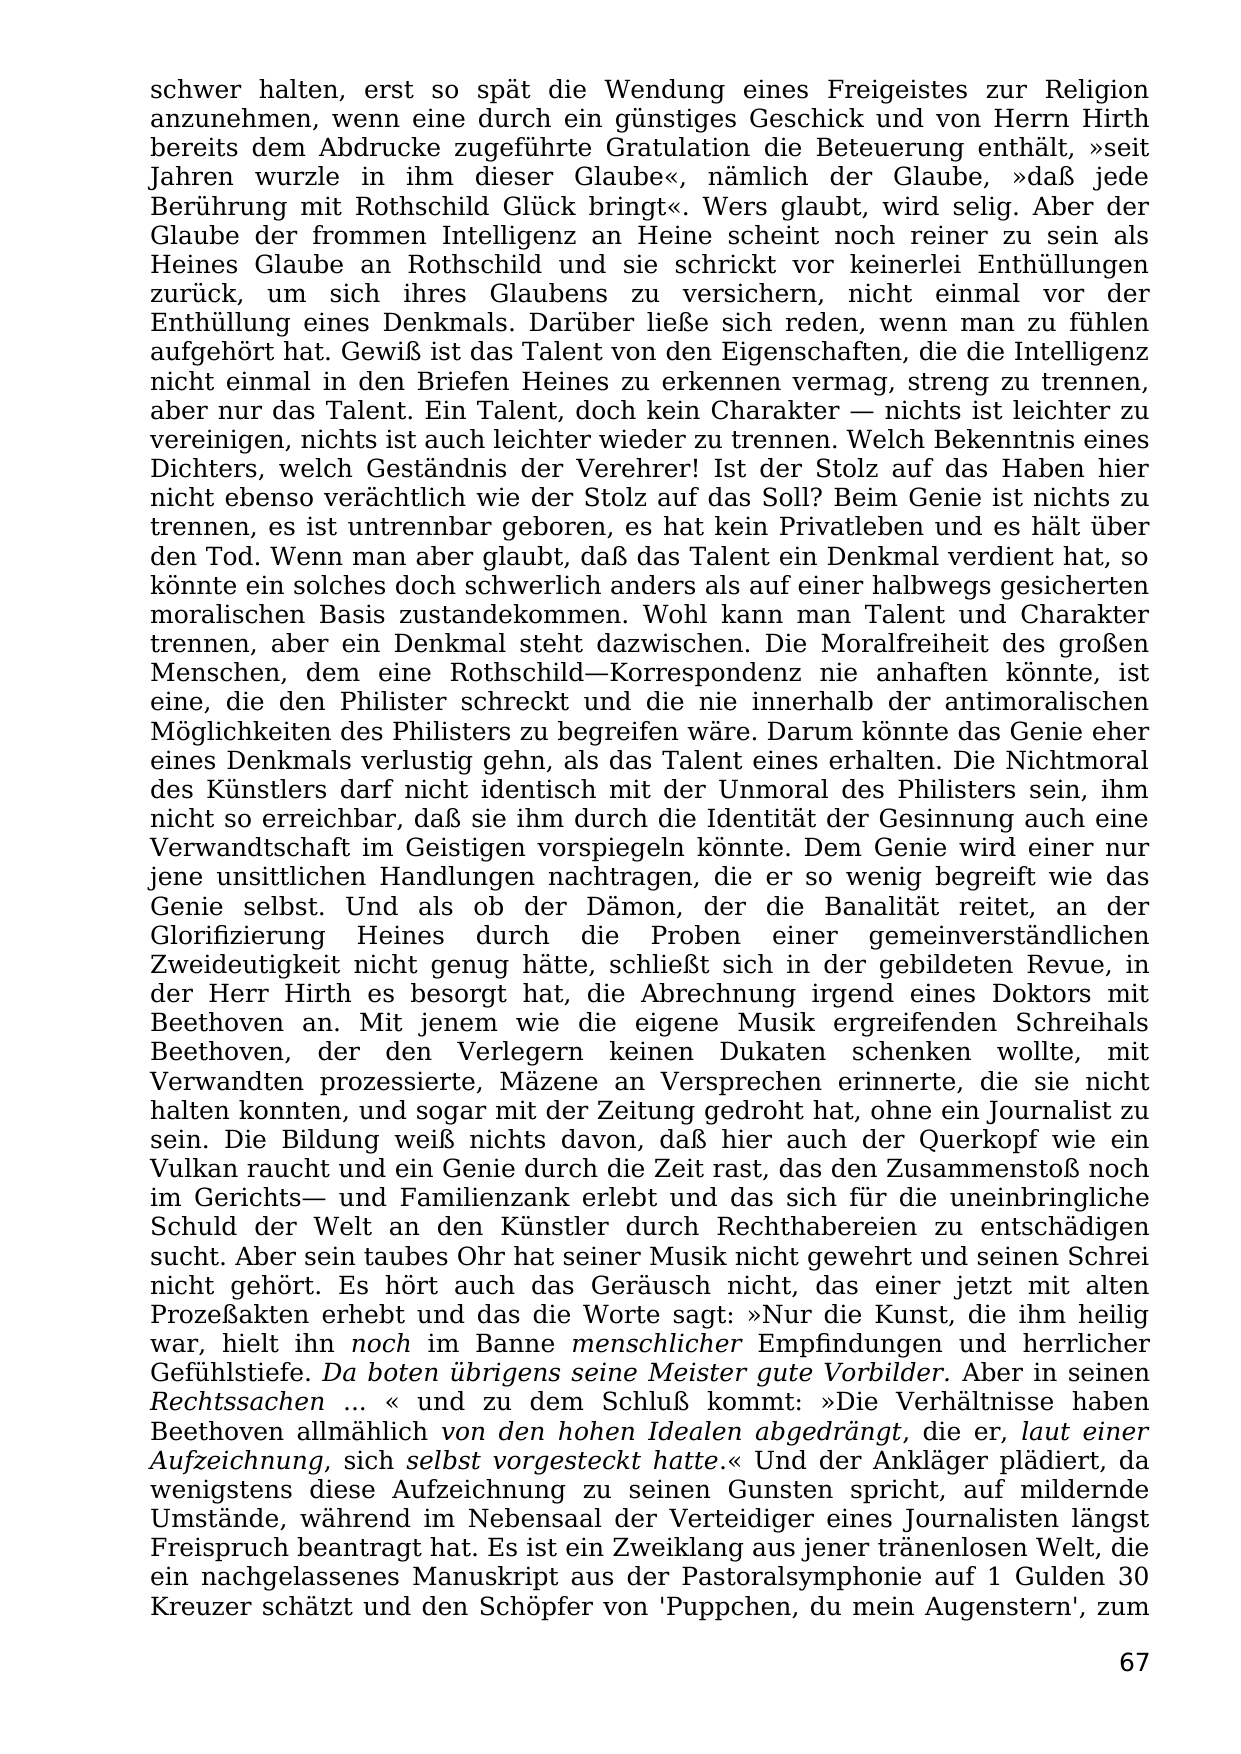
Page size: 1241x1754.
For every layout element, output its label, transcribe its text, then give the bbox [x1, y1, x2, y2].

text schwer halten, erst so spät die Wendung eines Freigeistes zur Religion anzunehmen, wenn eine durch ein günstiges Geschick und von Herrn Hirth bereits dem Abdrucke zugeführte Gratulation die Beteuerung enthält, »seit Jahren wurzle in ihm dieser Glaube«, nämlich der Glaube, »daß jede Berührung mit Rothschild Glück bringt«. Wers glaubt, wird selig. Aber der Glaube der frommen Intelligenz an Heine scheint noch reiner zu sein als Heines Glaube an Rothschild und sie schrickt vor keinerlei Enthüllungen zurück, um sich ihres Glaubens zu versichern, nicht einmal vor der Enthüllung eines Denkmals. Darüber ließe sich reden, wenn man zu fühlen aufgehört hat. Gewiß ist das Talent von den Eigenschaften, die die Intelligenz nicht einmal in den Briefen Heines zu erkennen vermag, streng zu trennen, aber nur das Talent. Ein Talent, doch kein Charakter — nichts ist leichter zu vereinigen, nichts ist auch leichter wieder zu trennen. Welch Bekenntnis eines Dichters, welch Geständnis der Verehrer! Ist der Stolz auf das Haben hier nicht ebenso verächtlich wie der Stolz auf das Soll? Beim Genie ist nichts zu trennen, es ist untrennbar geboren, es hat kein Privatleben und es hält über den Tod. Wenn man aber glaubt, daß das Talent ein Denkmal verdient hat, so könnte ein solches doch schwerlich anders als auf einer halbwegs gesicherten moralischen Basis zustandekommen. Wohl kann man Talent und Charakter trennen, aber ein Denkmal steht dazwischen. Die Moralfreiheit des großen Menschen, dem eine Rothschild—Korrespondenz nie anhaften könnte, ist eine, die den Philister schreckt und die nie innerhalb der antimoralischen Möglichkeiten des Philisters zu begreifen wäre. Darum könnte das Genie eher eines Denkmals verlustig gehn, als das Talent eines erhalten. Die Nichtmoral des Künstlers darf nicht identisch mit der Unmoral des Philisters sein, ihm nicht so erreichbar, daß sie ihm durch die Identität der Gesinnung auch eine Verwandtschaft im Geistigen vorspiegeln könnte. Dem Genie wird einer nur jene unsittlichen Handlungen nachtragen, die er so wenig begreift wie das Genie selbst. Und als ob der Dämon, der die Banalität reitet, an der Glorifizierung Heines durch die Proben einer gemeinverständlichen Zweideutigkeit nicht genug hätte, schließt sich in der gebildeten Revue, in der Herr Hirth es besorgt hat, die Abrechnung irgend eines Doktors mit Beethoven an. Mit jenem wie die eigene Musik ergreifenden Schreihals Beethoven, der den Verlegern keinen Dukaten schenken wollte, mit Verwandten prozessierte, Mäzene an Versprechen erinnerte, die sie nicht halten konnten, und sogar mit der Zeitung gedroht hat, ohne ein Journalist zu sein. Die Bildung weiß nichts davon, daß hier auch der Querkopf wie ein Vulkan raucht und ein Genie durch die Zeit rast, das den Zusammenstoß noch im Gerichts— und Familienzank erlebt und das sich für die uneinbringliche Schuld der Welt an den Künstler durch Rechthabereien zu entschädigen sucht. Aber sein taubes Ohr hat seiner Musik nicht gewehrt und seinen Schrei nicht gehört. Es hört auch das Geräusch nicht, das einer jetzt mit alten Prozeßakten erhebt und das die Worte sagt: »Nur die Kunst, die ihm heilig war, hielt ihn noch im Banne menschlicher Empfindungen und herrlicher Gefühlstiefe. Da boten übrigens seine Meister gute Vorbilder. Aber in seinen Rechtssachen ... « und zu dem Schluß kommt: »Die Verhältnisse haben Beethoven allmählich von den hohen Idealen abgedrängt, die er, laut einer Aufzeichnung, sich selbst vorgesteckt hatte.« Und der Ankläger plädiert, da wenigstens diese Aufzeichnung zu seinen Gunsten spricht, auf mildernde Umstände, während im Nebensaal der Verteidiger eines Journalisten längst Freispruch beantragt hat. Es ist ein Zweiklang aus jener tränenlosen Welt, die ein nachgelassenes Manuskript aus der Pastoralsymphonie auf 1 Gulden 30 Kreuzer schätzt und den Schöpfer von 'Puppchen, du mein Augenstern', zum [150, 75, 1151, 1621]
